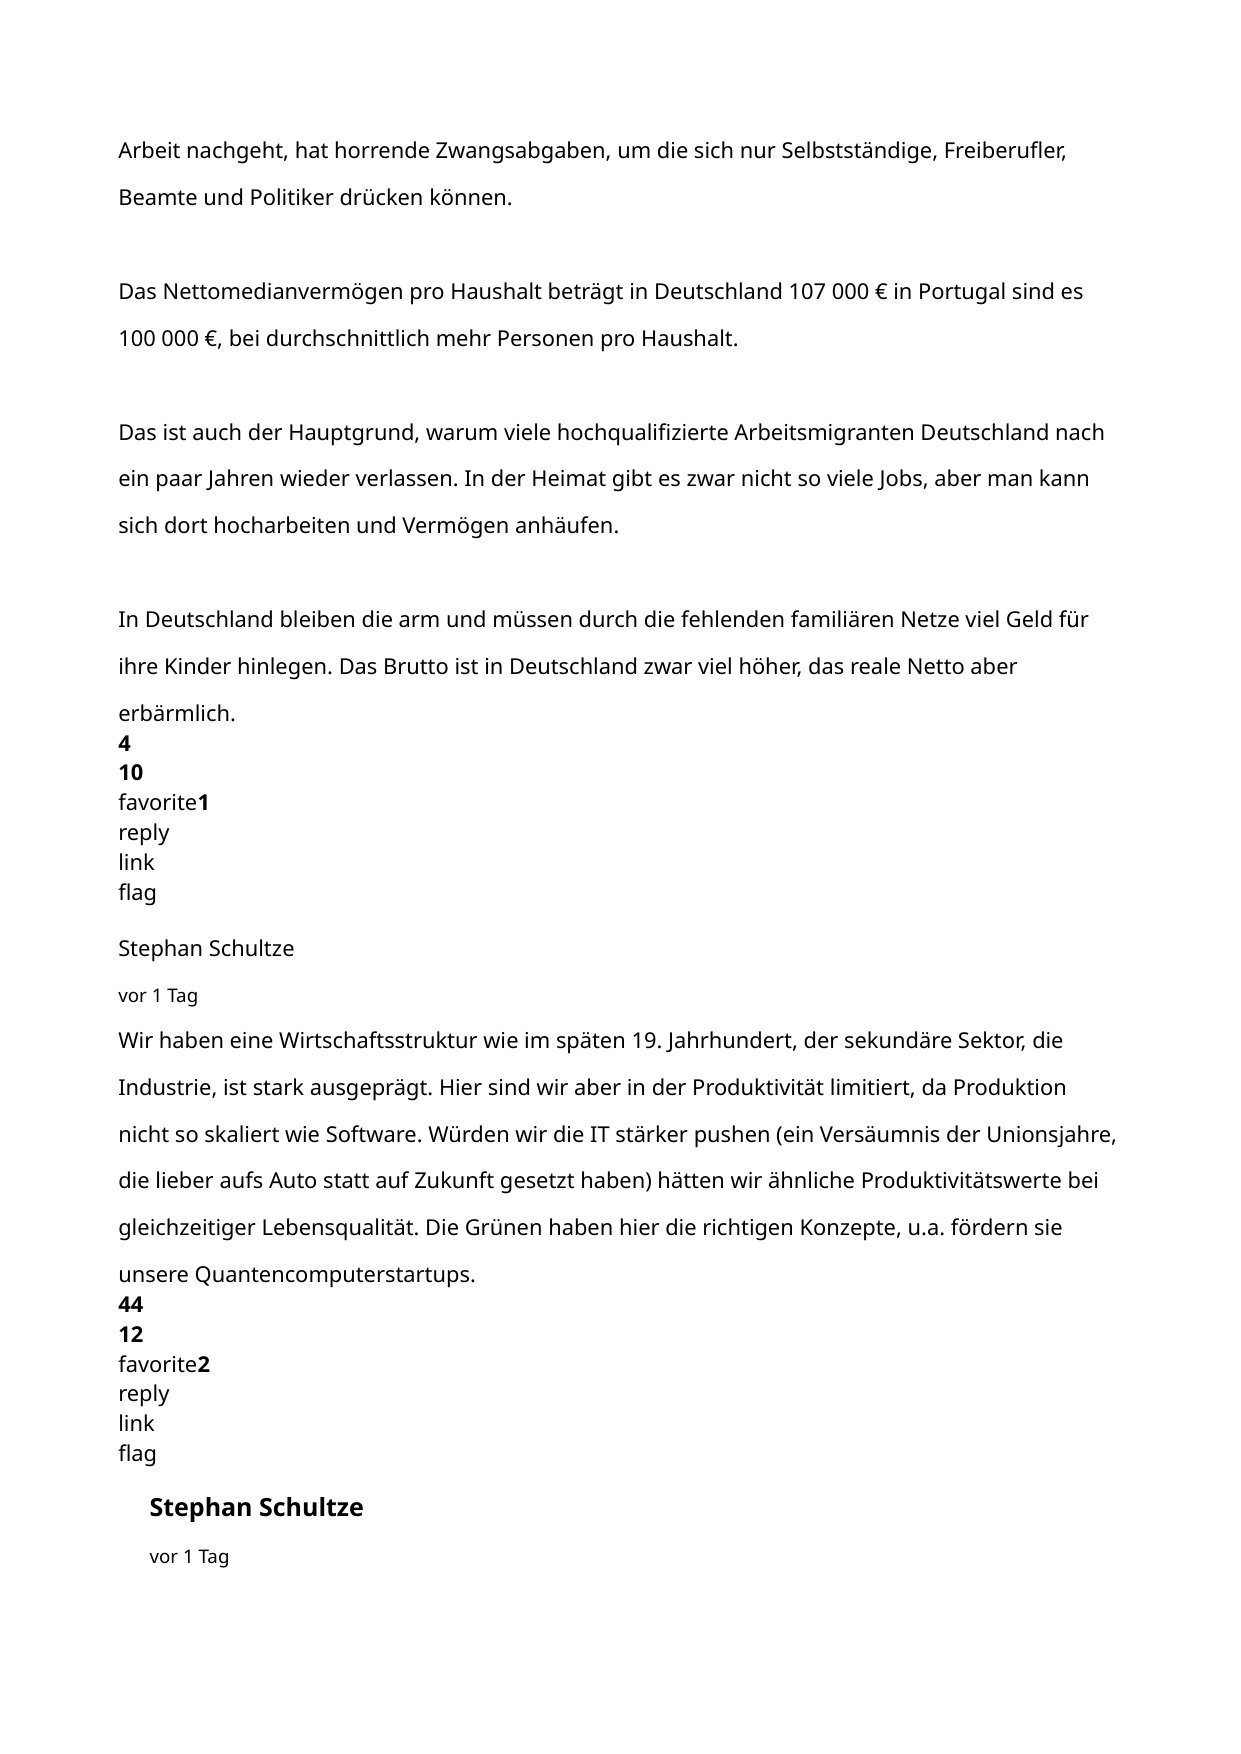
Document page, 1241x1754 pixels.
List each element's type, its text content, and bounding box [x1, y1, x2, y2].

text 12 [118, 1319, 1122, 1349]
text 4 [118, 727, 1122, 757]
text 44 [118, 1289, 1122, 1319]
text 10 [118, 757, 1122, 787]
text flag [118, 876, 1122, 906]
text Arbeit nachgeht, hat horrende Zwangsabgaben, um die sich nur Selbstständige, Freiberufler, Beamte und Politiker drücken können. Das Nettomedianvermögen pro Haushalt beträgt in Deutschland 107 000 € in Portugal sind es 100 000 €, bei durchschnittlich mehr Personen pro Haushalt. Das ist auch der Hauptgrund, warum viele hochqualifizierte Arbeitsmigranten Deutschland nach ein paar Jahren wieder verlassen. In der Heimat gibt es zwar nicht so viele Jobs, aber man kann sich dort hocharbeiten und Vermögen anhäufen. In Deutschland bleiben die arm und müssen durch die fehlenden familiären Netze viel Geld für ihre Kinder hinlegen. Das Brutto ist in Deutschland zwar viel höher, das reale Netto aber erbärmlich. [118, 118, 1122, 727]
text link [118, 847, 1122, 876]
text flag [118, 1438, 1122, 1468]
text reply [118, 1378, 1122, 1408]
text favorite2 [118, 1349, 1122, 1378]
text vor 1 Tag [149, 1540, 1122, 1569]
text vor 1 Tag [118, 978, 1122, 1008]
text favorite1 [118, 787, 1122, 817]
text Stephan Schultze [118, 922, 1114, 962]
text reply [118, 817, 1122, 847]
text Stephan Schultze [149, 1483, 1114, 1524]
text Wir haben eine Wirtschaftsstruktur wie im späten 19. Jahrhundert, der sekundäre Sektor, die Industrie, ist stark ausgeprägt. Hier sind wir aber in der Produktivität limitiert, da Produktion nicht so skaliert wie Software. Würden wir die IT stärker pushen (ein Versäumnis der Unionsjahre, die lieber aufs Auto statt auf Zukunft gesetzt haben) hätten wir ähnliche Produktivitätswerte bei gleichzeitiger Lebensqualität. Die Grünen haben hier die richtigen Konzepte, u.a. fördern sie unsere Quantencomputerstartups. [118, 1008, 1122, 1289]
text link [118, 1408, 1122, 1438]
